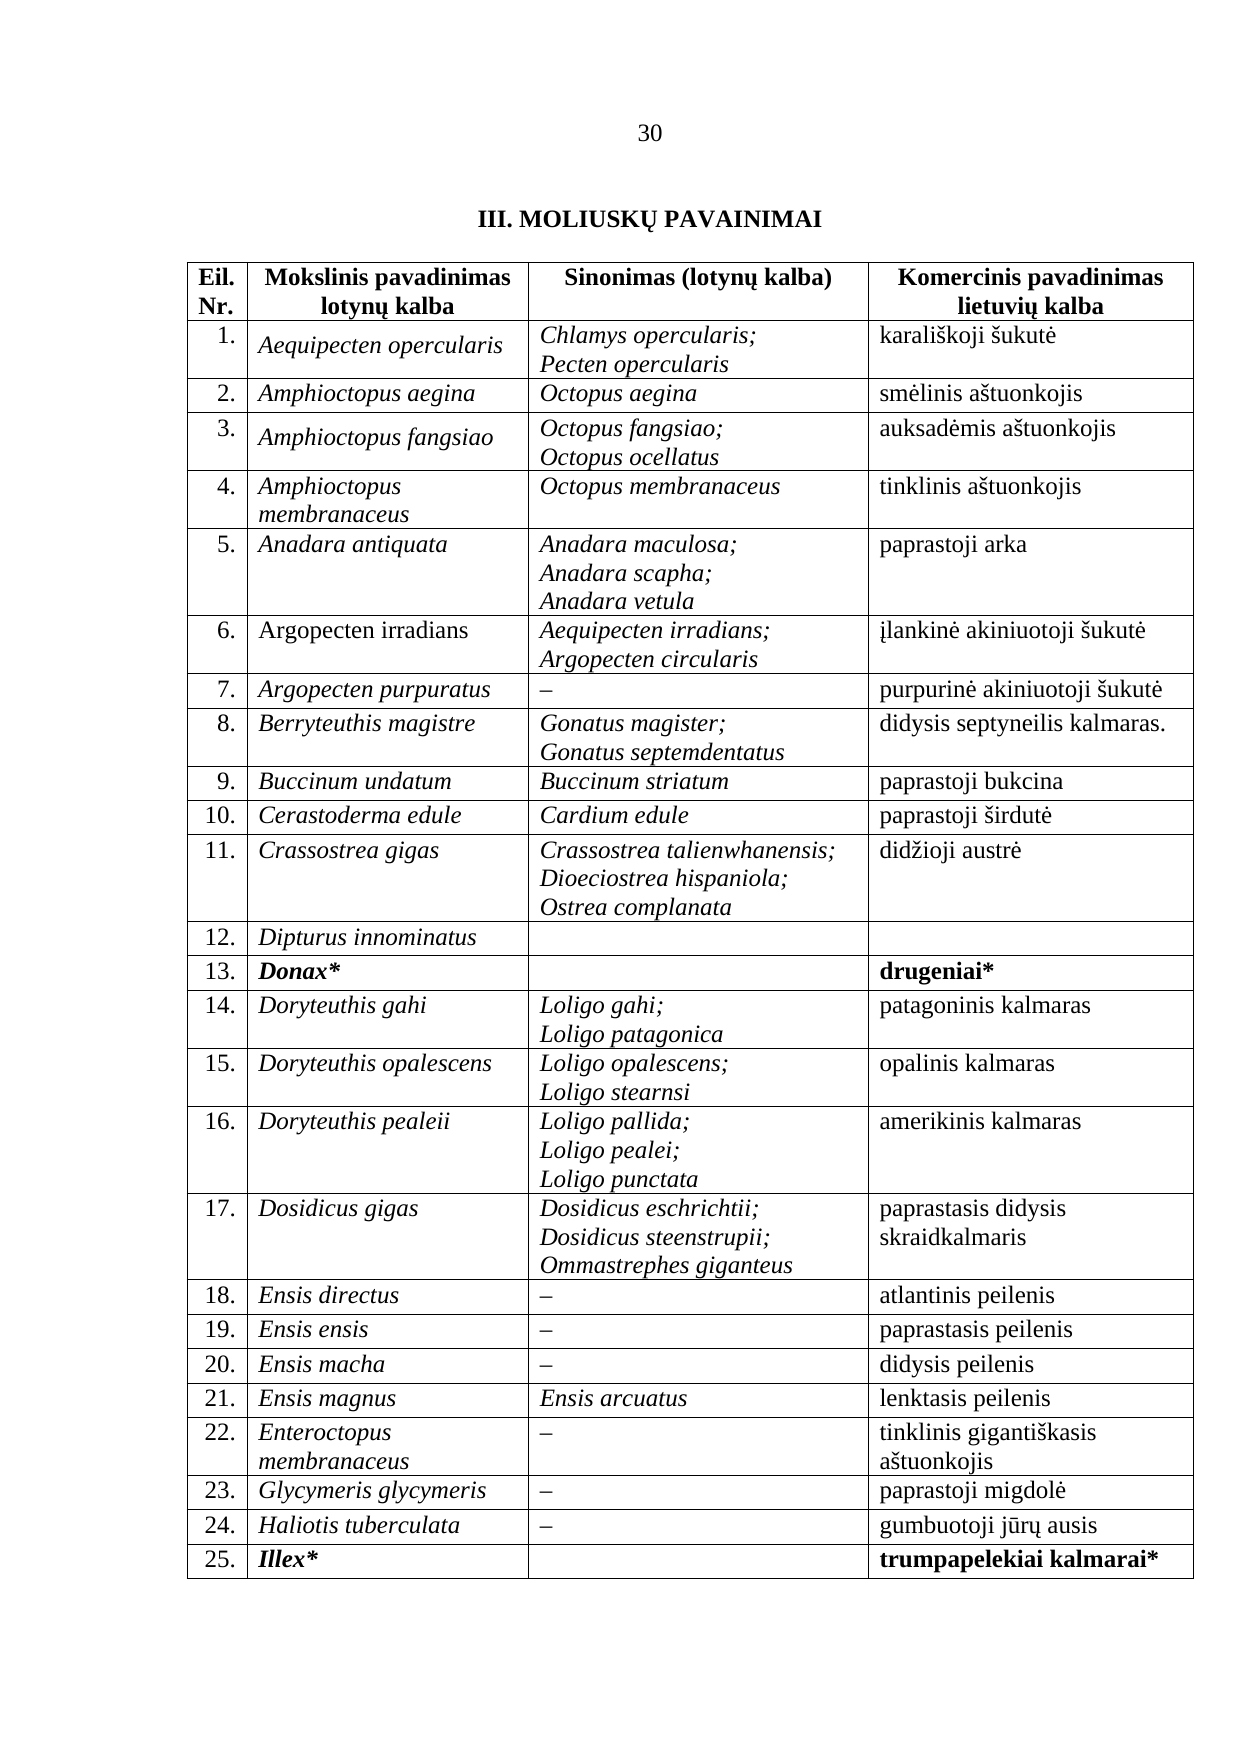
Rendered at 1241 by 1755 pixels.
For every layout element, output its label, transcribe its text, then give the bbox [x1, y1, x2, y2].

table_cell 5. [188, 529, 247, 615]
table_cell – [529, 1476, 868, 1509]
table_cell Ensis arcuatus [529, 1384, 868, 1417]
table_cell – [529, 1418, 868, 1475]
table_cell 24. [188, 1510, 247, 1544]
table_cell 19. [188, 1315, 247, 1348]
table_cell lenktasis peilenis [869, 1384, 1193, 1417]
table_cell Dosidicus eschrichtii; Dosidicus steenstrupii; Ommastrephes giganteus [529, 1194, 868, 1279]
table_header Komercinis pavadinimas lietuvių kalba [869, 263, 1193, 320]
table_cell Amphioctopus fangsiao [248, 413, 528, 470]
table_cell 8. [188, 709, 247, 766]
table_cell Amphioctopus membranaceus [248, 471, 528, 528]
table_cell 22. [188, 1418, 247, 1475]
table_cell Loligo opalescens; Loligo stearnsi [529, 1049, 868, 1106]
table_cell Dipturus innominatus [248, 922, 528, 955]
table_cell Loligo gahi; Loligo patagonica [529, 991, 868, 1048]
table_cell Octopus aegina [529, 379, 868, 412]
table_cell Anadara maculosa; Anadara scapha; Anadara vetula [529, 529, 868, 615]
table_cell 25. [188, 1545, 247, 1578]
table_cell Argopecten irradians [248, 616, 528, 673]
table_cell atlantinis peilenis [869, 1280, 1193, 1314]
table_cell – [529, 1349, 868, 1382]
table_cell 12. [188, 922, 247, 955]
table_cell 6. [188, 616, 247, 673]
table_cell Aequipecten irradians; Argopecten circularis [529, 616, 868, 673]
table_cell Argopecten purpuratus [248, 674, 528, 707]
table_cell 17. [188, 1194, 247, 1279]
table_cell Aequipecten opercularis [248, 321, 528, 378]
table_cell paprastoji širdutė [869, 801, 1193, 834]
table_cell 13. [188, 956, 247, 990]
table_cell Doryteuthis gahi [248, 991, 528, 1048]
table_cell Haliotis tuberculata [248, 1510, 528, 1544]
table_cell Cardium edule [529, 801, 868, 834]
table_cell Doryteuthis pealeii [248, 1107, 528, 1193]
table_cell Ensis macha [248, 1349, 528, 1382]
table_cell 4. [188, 471, 247, 528]
table_cell Donax* [248, 956, 528, 990]
table_cell – [529, 1315, 868, 1348]
table_cell paprastasis didysis skraidkalmaris [869, 1194, 1193, 1279]
table_cell [529, 922, 868, 955]
table_cell Buccinum striatum [529, 767, 868, 800]
table_cell – [529, 1510, 868, 1544]
table_cell trumpapelekiai kalmarai* [869, 1545, 1193, 1578]
table_cell Anadara antiquata [248, 529, 528, 615]
table_cell paprastoji migdolė [869, 1476, 1193, 1509]
table_cell 21. [188, 1384, 247, 1417]
table_cell – [529, 1280, 868, 1314]
table_cell purpurinė akiniuotoji šukutė [869, 674, 1193, 707]
table_cell 11. [188, 835, 247, 921]
table_cell 15. [188, 1049, 247, 1106]
table_cell paprastasis peilenis [869, 1315, 1193, 1348]
table_cell gumbuotoji jūrų ausis [869, 1510, 1193, 1544]
table_cell paprastoji arka [869, 529, 1193, 615]
table_cell Glycymeris glycymeris [248, 1476, 528, 1509]
table_cell 10. [188, 801, 247, 834]
table_header Sinonimas (lotynų kalba) [529, 263, 868, 320]
table_cell 20. [188, 1349, 247, 1382]
table_cell Ensis directus [248, 1280, 528, 1314]
table_cell tinklinis gigantiškasis aštuonkojis [869, 1418, 1193, 1475]
table_cell Crassostrea gigas [248, 835, 528, 921]
table_cell didysis peilenis [869, 1349, 1193, 1382]
table_cell 14. [188, 991, 247, 1048]
table_cell Loligo pallida; Loligo pealei; Loligo punctata [529, 1107, 868, 1193]
table_cell Octopus membranaceus [529, 471, 868, 528]
table_cell [529, 1545, 868, 1578]
table_cell Ensis ensis [248, 1315, 528, 1348]
table_cell auksadėmis aštuonkojis [869, 413, 1193, 470]
table_cell opalinis kalmaras [869, 1049, 1193, 1106]
table_cell įlankinė akiniuotoji šukutė [869, 616, 1193, 673]
table_cell amerikinis kalmaras [869, 1107, 1193, 1193]
table_cell didžioji austrė [869, 835, 1193, 921]
table_cell karališkoji šukutė [869, 321, 1193, 378]
table_cell Illex* [248, 1545, 528, 1578]
table_cell Cerastoderma edule [248, 801, 528, 834]
table_cell – [529, 674, 868, 707]
table_cell Amphioctopus aegina [248, 379, 528, 412]
table_cell Doryteuthis opalescens [248, 1049, 528, 1106]
table_cell 2. [188, 379, 247, 412]
table_cell 9. [188, 767, 247, 800]
table_cell patagoninis kalmaras [869, 991, 1193, 1048]
table_cell Enteroctopus membranaceus [248, 1418, 528, 1475]
table_cell tinklinis aštuonkojis [869, 471, 1193, 528]
table_cell Chlamys opercularis; Pecten opercularis [529, 321, 868, 378]
table_cell didysis septyneilis kalmaras. [869, 709, 1193, 766]
table_cell Buccinum undatum [248, 767, 528, 800]
text III. moliuskų PAVAINIMAI [177, 204, 1122, 233]
table_cell 16. [188, 1107, 247, 1193]
table_cell [529, 956, 868, 990]
table_cell Berryteuthis magistre [248, 709, 528, 766]
table_cell [869, 922, 1193, 955]
table_cell smėlinis aštuonkojis [869, 379, 1193, 412]
table_cell Crassostrea talienwhanensis; Dioeciostrea hispaniola; Ostrea complanata [529, 835, 868, 921]
table_cell drugeniai* [869, 956, 1193, 990]
table_cell 23. [188, 1476, 247, 1509]
table_cell Dosidicus gigas [248, 1194, 528, 1279]
table_cell 18. [188, 1280, 247, 1314]
table_cell paprastoji bukcina [869, 767, 1193, 800]
table_cell Ensis magnus [248, 1384, 528, 1417]
table_cell 1. [188, 321, 247, 378]
table_cell Octopus fangsiao; Octopus ocellatus [529, 413, 868, 470]
table_cell 3. [188, 413, 247, 470]
table_header Eil. Nr. [188, 263, 247, 320]
table_cell 7. [188, 674, 247, 707]
table_cell Gonatus magister; Gonatus septemdentatus [529, 709, 868, 766]
table_header Mokslinis pavadinimas lotynų kalba [248, 263, 528, 320]
